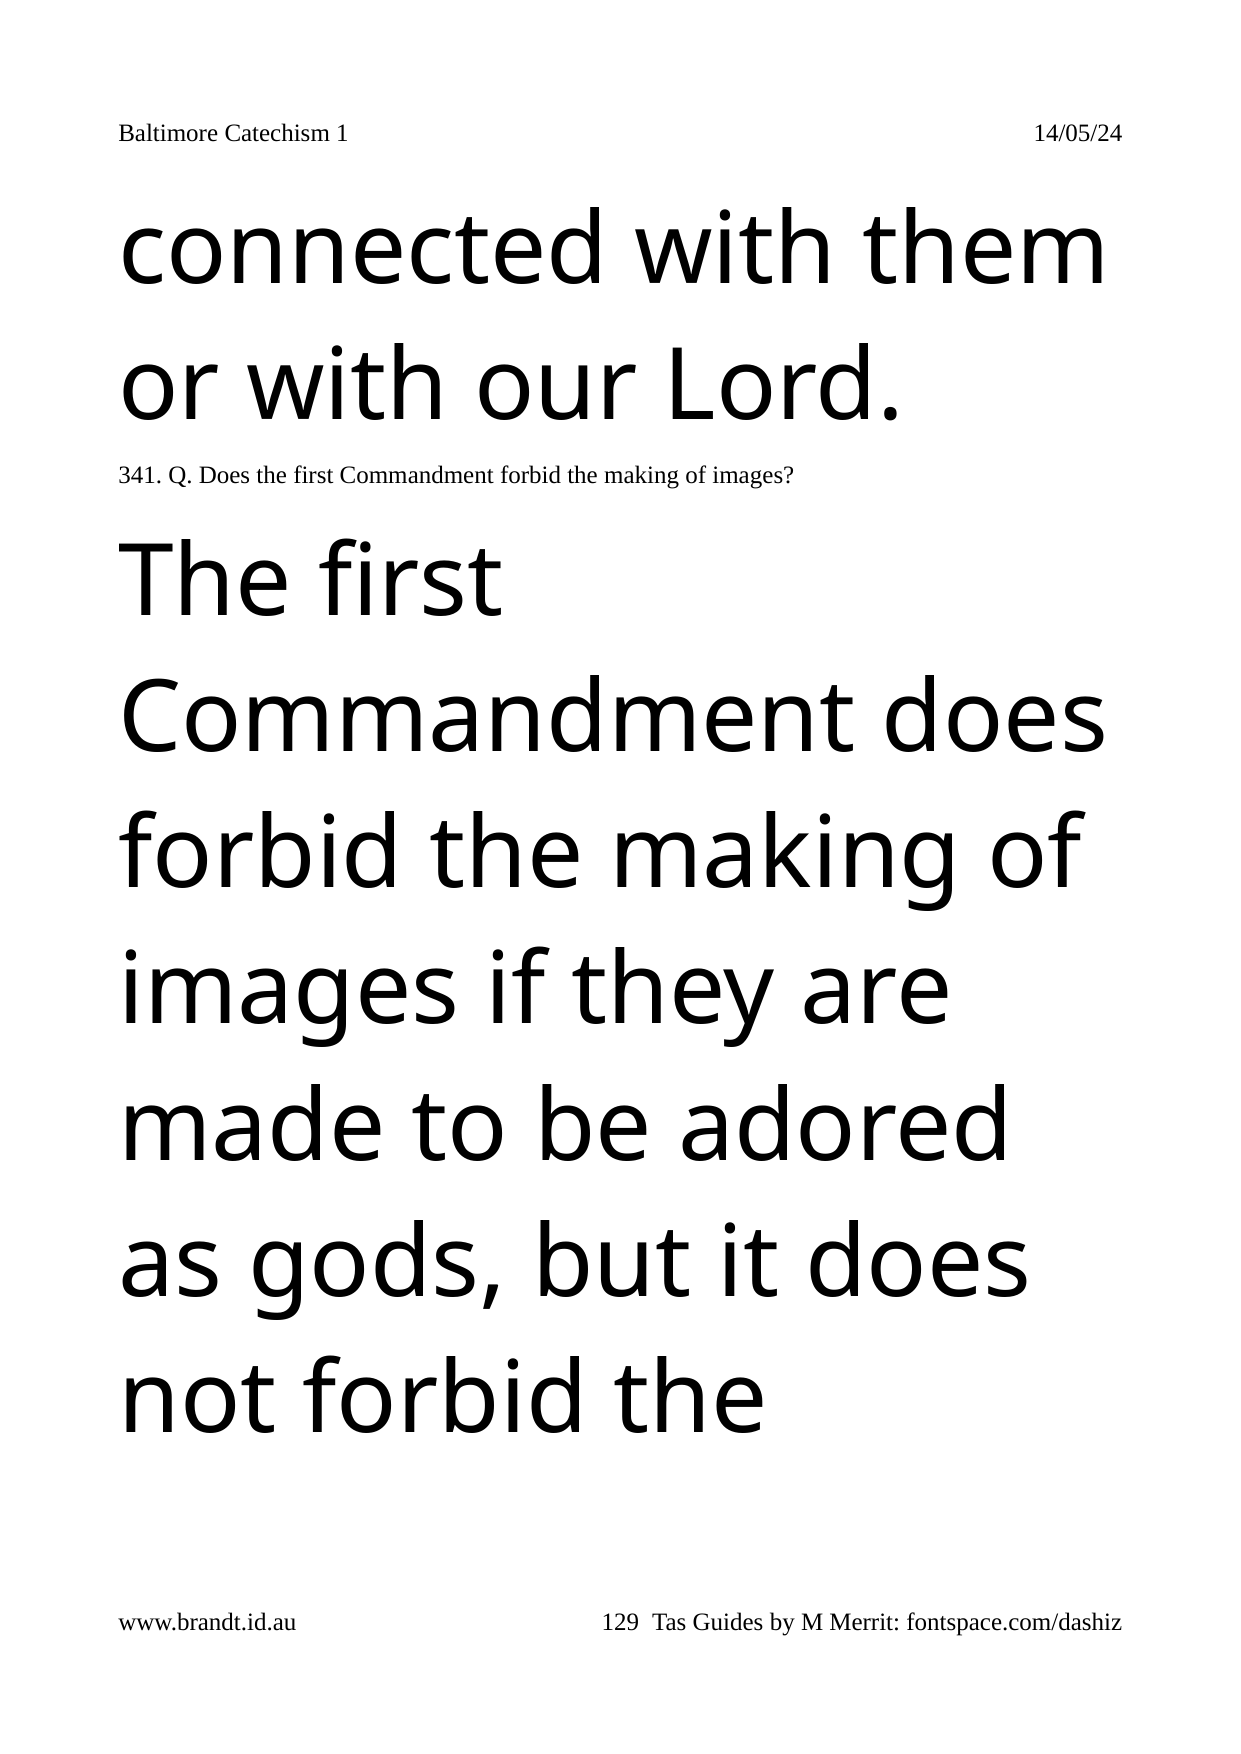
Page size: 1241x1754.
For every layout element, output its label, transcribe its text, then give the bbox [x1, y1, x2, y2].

text The first Commandment does forbid the making of images if they are made to be adored as gods, but it does not forbid the [118, 508, 1122, 1462]
text 341. Q. Does the first Commandment forbid the making of images? [118, 461, 1122, 489]
text connected with them or with our Lord. [118, 176, 1122, 449]
